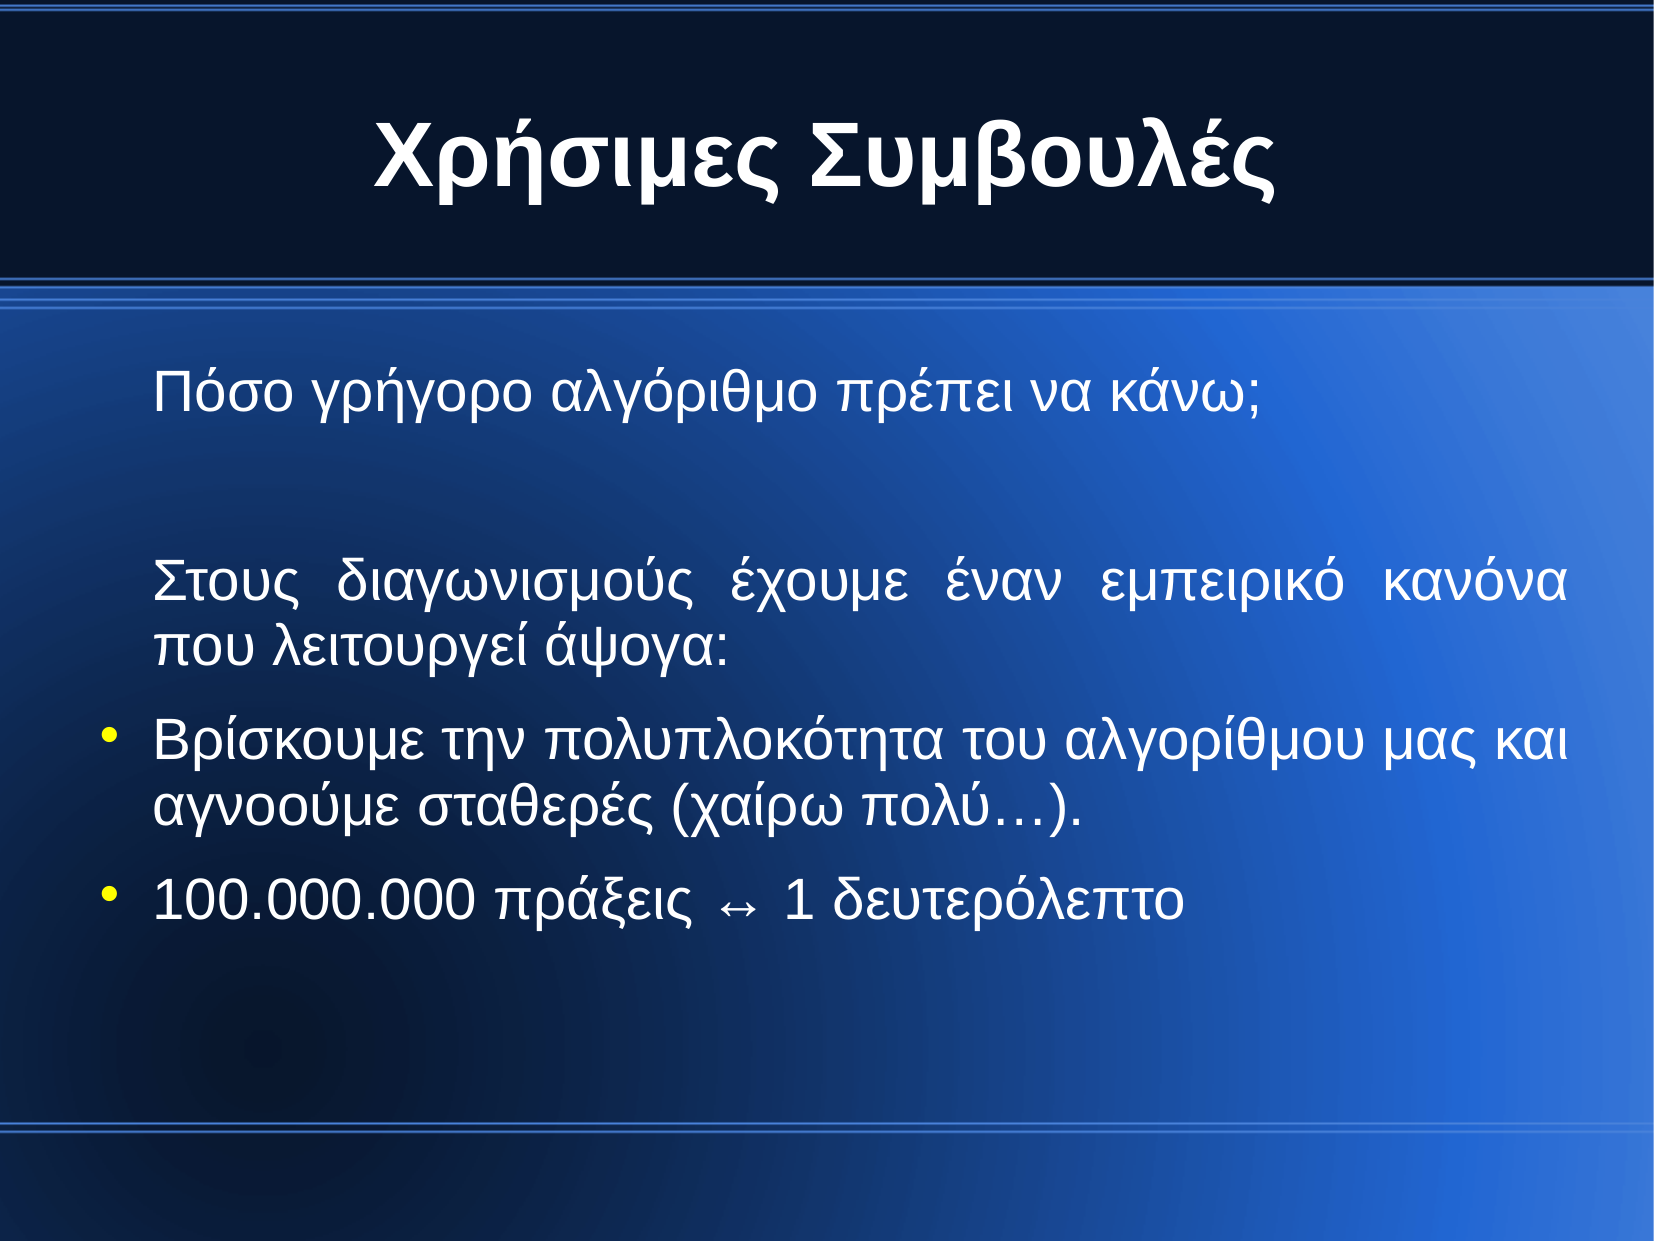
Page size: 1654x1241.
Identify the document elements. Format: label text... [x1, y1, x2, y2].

list Πόσο γρήγορο αλγόριθμο πρέπει να κάνω; Στους διαγωνισμούς έχουμε έναν εμπειρικό κανόνα που λειτουργεί άψογα: Βρίσκουμε την πολυπλοκότητα του αλγορίθμου μας και αγνοούμε σταθερές (χαίρω πολύ…). 100.000.000 πράξεις ↔ 1 δευτερόλεπτο [82, 355, 1571, 1174]
title Χρήσιμες Συμβουλές [82, 49, 1571, 257]
picture [0, 0, 1654, 1241]
